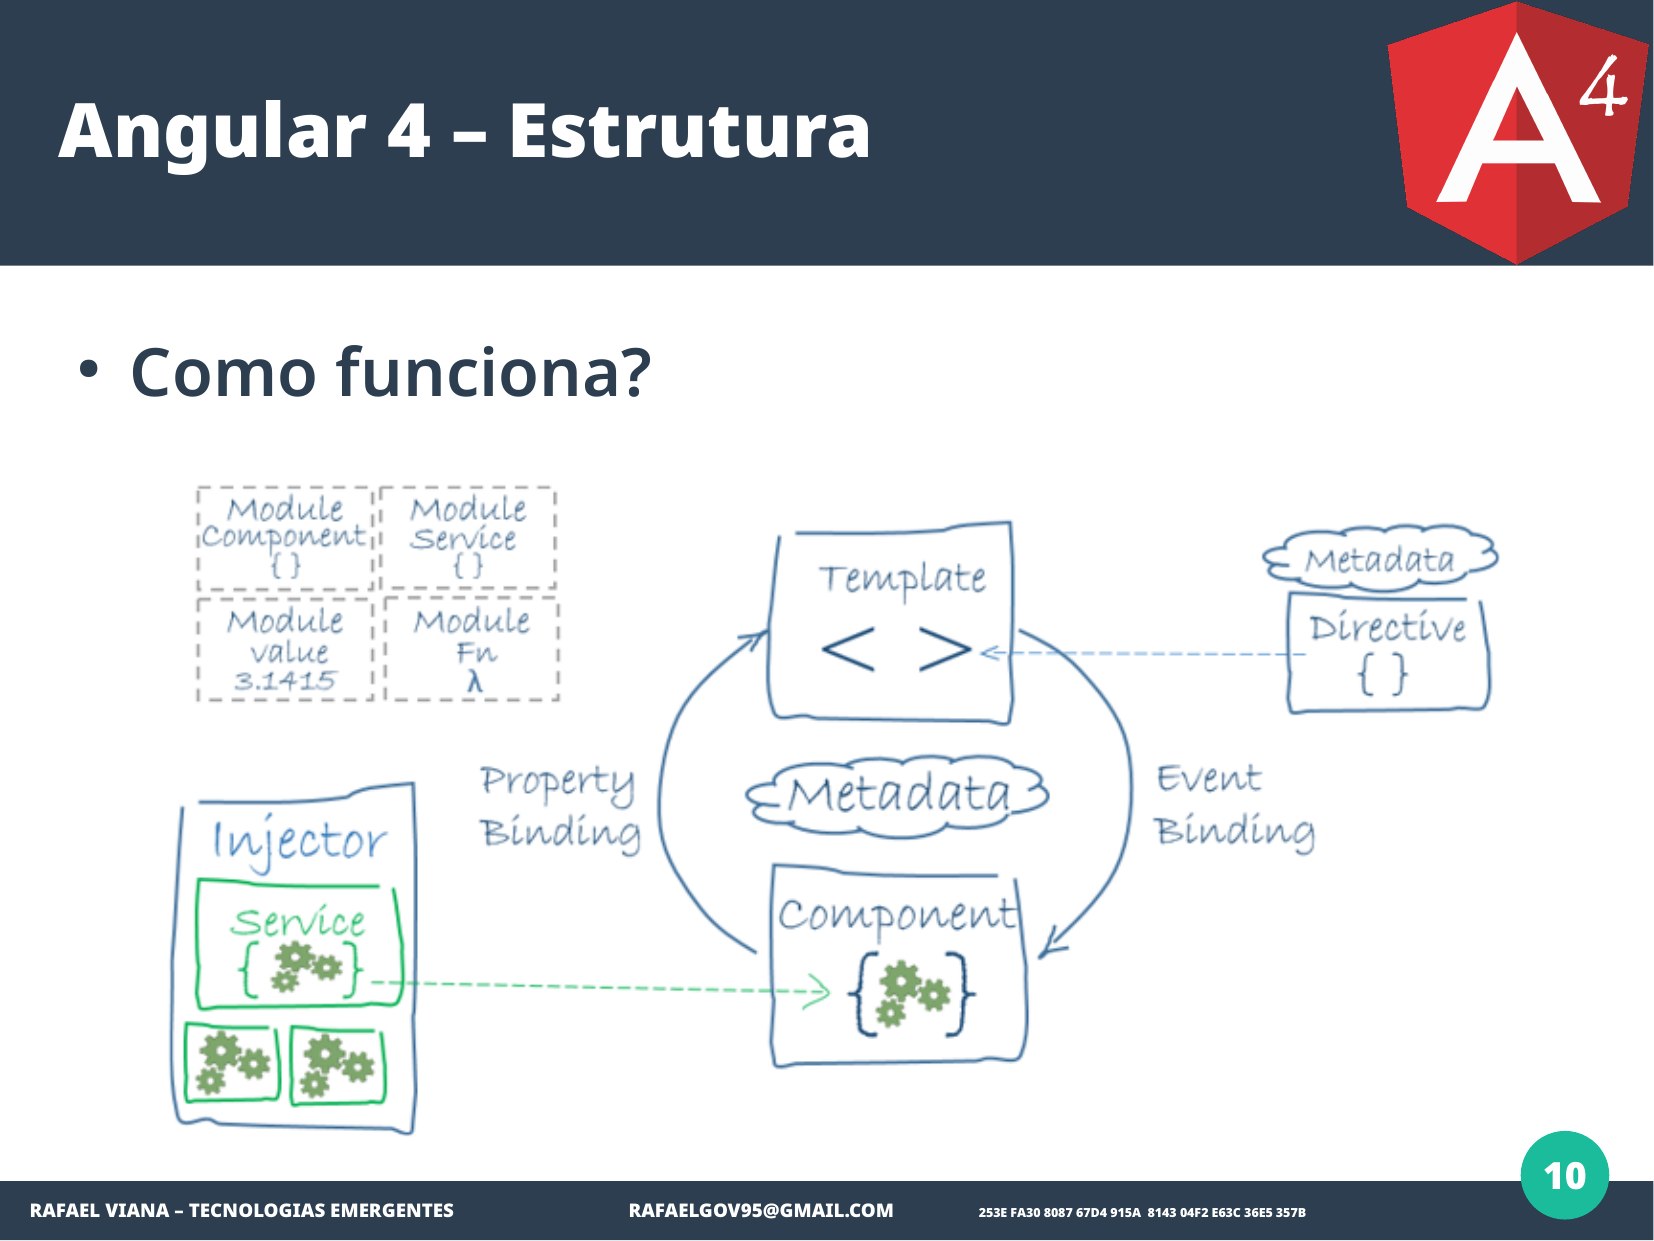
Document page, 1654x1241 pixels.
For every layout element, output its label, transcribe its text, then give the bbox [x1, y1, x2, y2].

picture [1387, 0, 1654, 266]
picture [165, 470, 1506, 1152]
text_box RAFAEL VIANA – TECNOLOGIAS EMERGENTES RAFAELGOV95@GMAIL.COM 253E FA30 8087 67D4 915A 8143 04F2 E63C 36E5 357B [29, 1181, 1654, 1241]
title Angular 4 – Estrutura [59, 49, 1387, 207]
list Como funciona? [59, 324, 1595, 1152]
